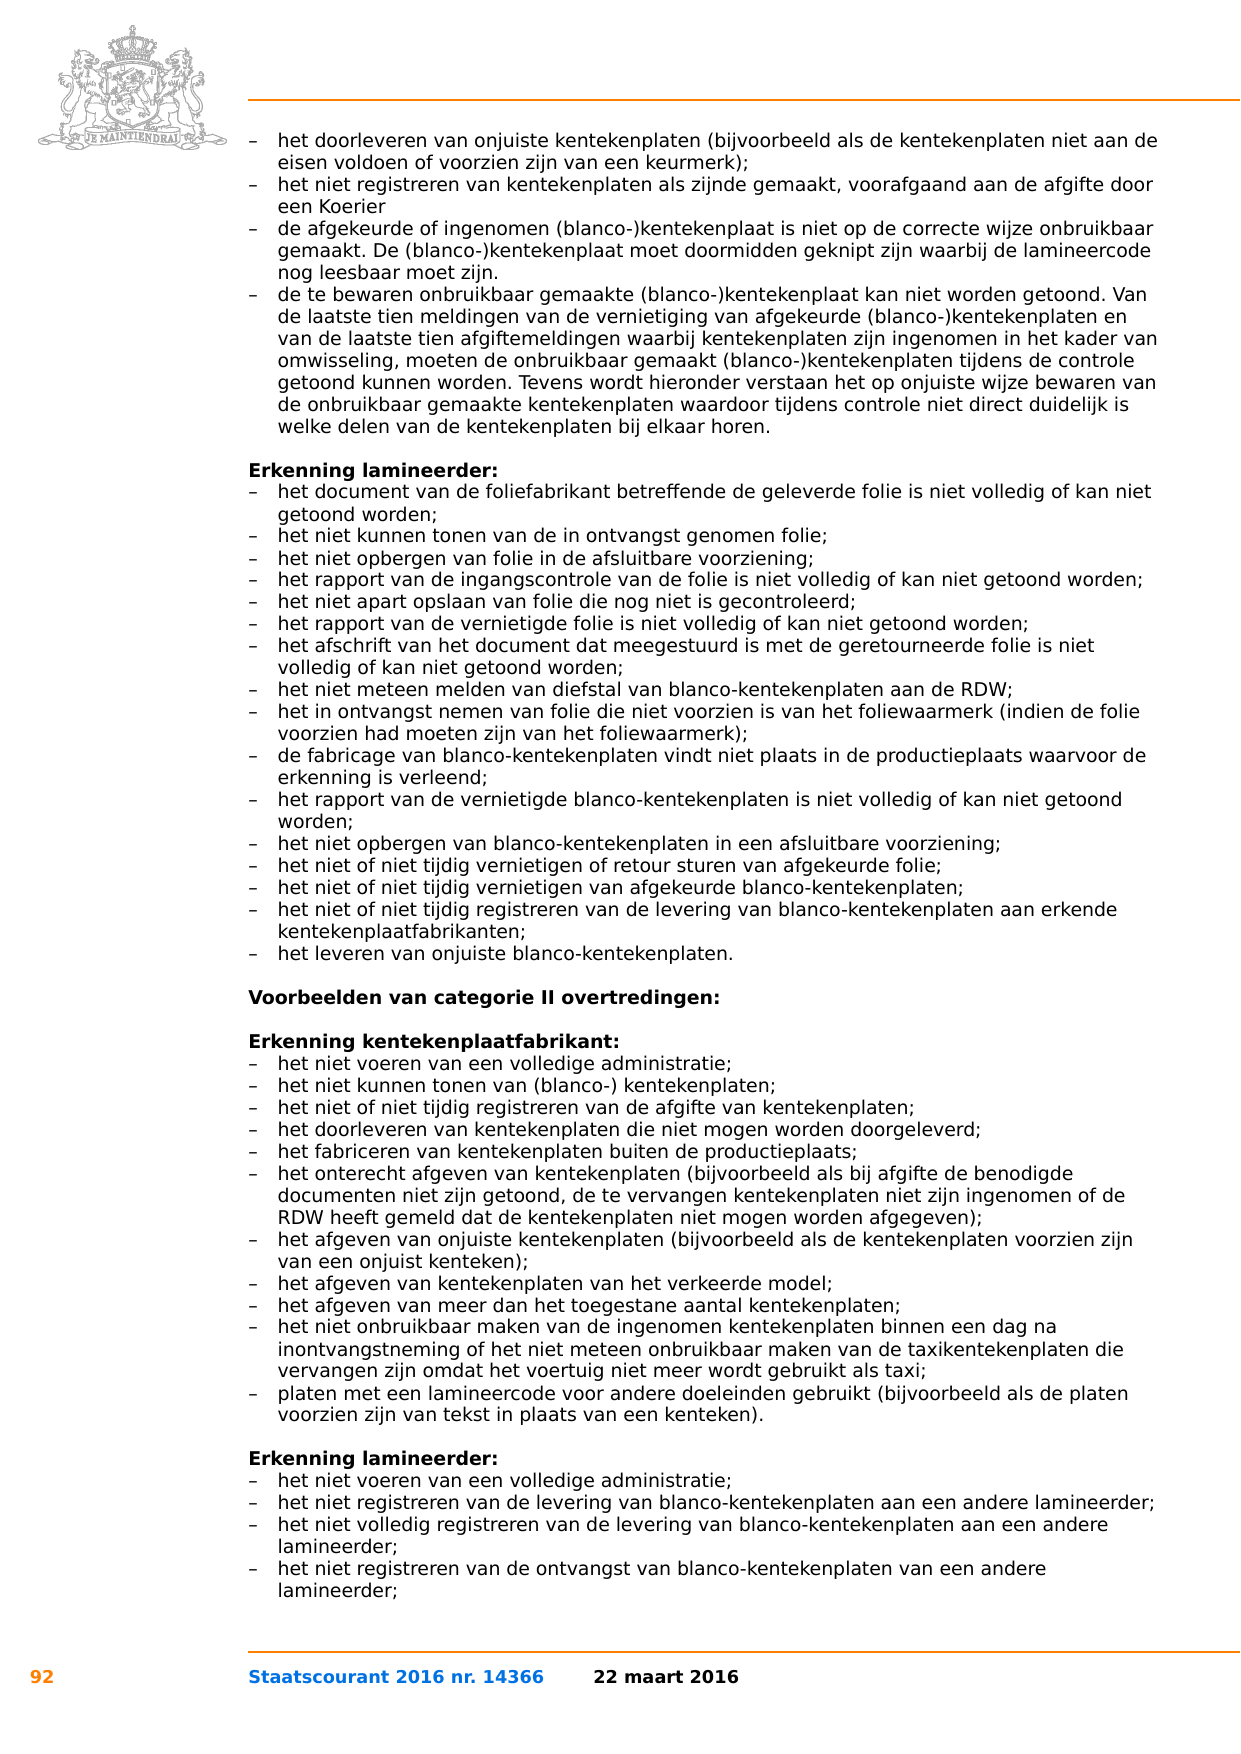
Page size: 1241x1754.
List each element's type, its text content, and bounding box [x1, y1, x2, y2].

text – het niet registreren van de ontvangst van blanco-kentekenplaten van een andere lamineerder; [248, 1558, 1163, 1602]
text – het fabriceren van kentekenplaten buiten de productieplaats; [248, 1141, 1163, 1163]
text – het afgeven van kentekenplaten van het verkeerde model; [248, 1272, 1163, 1294]
text – het niet opbergen van blanco-kentekenplaten in een afsluitbare voorziening; [248, 833, 1163, 855]
text – het niet of niet tijdig vernietigen van afgekeurde blanco-kentekenplaten; [248, 877, 1163, 899]
text – het niet apart opslaan van folie die nog niet is gecontroleerd; [248, 591, 1163, 613]
text – het niet of niet tijdig registreren van de afgifte van kentekenplaten; [248, 1097, 1163, 1119]
text – het afschrift van het document dat meegestuurd is met de geretourneerde folie is niet volledig of kan niet getoond worden; [248, 635, 1163, 679]
text Voorbeelden van categorie II overtredingen: [248, 987, 1163, 1009]
text – het niet of niet tijdig vernietigen of retour sturen van afgekeurde folie; [248, 855, 1163, 877]
text Erkenning lamineerder: [248, 1448, 1163, 1470]
text – het niet voeren van een volledige administratie; [248, 1053, 1163, 1075]
text – het niet voeren van een volledige administratie; [248, 1470, 1163, 1492]
text Erkenning kentekenplaatfabrikant: [248, 1031, 1163, 1053]
text – het doorleveren van onjuiste kentekenplaten (bijvoorbeeld als de kentekenplaten niet aan de eisen voldoen of voorzien zijn van een keurmerk); [248, 130, 1163, 174]
text – de te bewaren onbruikbaar gemaakte (blanco-)kentekenplaat kan niet worden getoond. Van de laatste tien meldingen van de vernietiging van afgekeurde (blanco-)kentekenplaten en van de laatste tien afgiftemeldingen waarbij kentekenplaten zijn ingenomen in het kader van omwisseling, moeten de onbruikbaar gemaakt (blanco-)kentekenplaten tijdens de controle getoond kunnen worden. Tevens wordt hieronder verstaan het op onjuiste wijze bewaren van de onbruikbaar gemaakte kentekenplaten waardoor tijdens controle niet direct duidelijk is welke delen van de kentekenplaten bij elkaar horen. [248, 284, 1163, 438]
text – het niet opbergen van folie in de afsluitbare voorziening; [248, 547, 1163, 569]
text – het doorleveren van kentekenplaten die niet mogen worden doorgeleverd; [248, 1119, 1163, 1141]
text – het afgeven van meer dan het toegestane aantal kentekenplaten; [248, 1294, 1163, 1316]
text – het niet registreren van kentekenplaten als zijnde gemaakt, voorafgaand aan de afgifte door een Koerier [248, 174, 1163, 218]
text – het niet volledig registreren van de levering van blanco-kentekenplaten aan een andere lamineerder; [248, 1514, 1163, 1558]
text Erkenning lamineerder: [248, 459, 1163, 481]
picture [38, 25, 227, 150]
text – platen met een lamineercode voor andere doeleinden gebruikt (bijvoorbeeld als de platen voorzien zijn van tekst in plaats van een kenteken). [248, 1382, 1163, 1426]
text – het rapport van de ingangscontrole van de folie is niet volledig of kan niet getoond worden; [248, 569, 1163, 591]
text – het niet kunnen tonen van de in ontvangst genomen folie; [248, 525, 1163, 547]
text – het rapport van de vernietigde folie is niet volledig of kan niet getoond worden; [248, 613, 1163, 635]
text – het niet meteen melden van diefstal van blanco-kentekenplaten aan de RDW; [248, 679, 1163, 701]
text – de fabricage van blanco-kentekenplaten vindt niet plaats in de productieplaats waarvoor de erkenning is verleend; [248, 745, 1163, 789]
text – het niet onbruikbaar maken van de ingenomen kentekenplaten binnen een dag na inontvangstneming of het niet meteen onbruikbaar maken van de taxikentekenplaten die vervangen zijn omdat het voertuig niet meer wordt gebruikt als taxi; [248, 1316, 1163, 1382]
text – de afgekeurde of ingenomen (blanco-)kentekenplaat is niet op de correcte wijze onbruikbaar gemaakt. De (blanco-)kentekenplaat moet doormidden geknipt zijn waarbij de lamineercode nog leesbaar moet zijn. [248, 218, 1163, 284]
text – het onterecht afgeven van kentekenplaten (bijvoorbeeld als bij afgifte de benodigde documenten niet zijn getoond, de te vervangen kentekenplaten niet zijn ingenomen of de RDW heeft gemeld dat de kentekenplaten niet mogen worden afgegeven); [248, 1163, 1163, 1228]
text – het in ontvangst nemen van folie die niet voorzien is van het foliewaarmerk (indien de folie voorzien had moeten zijn van het foliewaarmerk); [248, 701, 1163, 745]
text – het niet kunnen tonen van (blanco-) kentekenplaten; [248, 1075, 1163, 1097]
text – het leveren van onjuiste blanco-kentekenplaten. [248, 943, 1163, 965]
text – het document van de foliefabrikant betreffende de geleverde folie is niet volledig of kan niet getoond worden; [248, 481, 1163, 525]
text – het rapport van de vernietigde blanco-kentekenplaten is niet volledig of kan niet getoond worden; [248, 789, 1163, 833]
text – het niet registreren van de levering van blanco-kentekenplaten aan een andere lamineerder; [248, 1492, 1163, 1514]
text – het afgeven van onjuiste kentekenplaten (bijvoorbeeld als de kentekenplaten voorzien zijn van een onjuist kenteken); [248, 1228, 1163, 1272]
text – het niet of niet tijdig registreren van de levering van blanco-kentekenplaten aan erkende kentekenplaatfabrikanten; [248, 899, 1163, 943]
